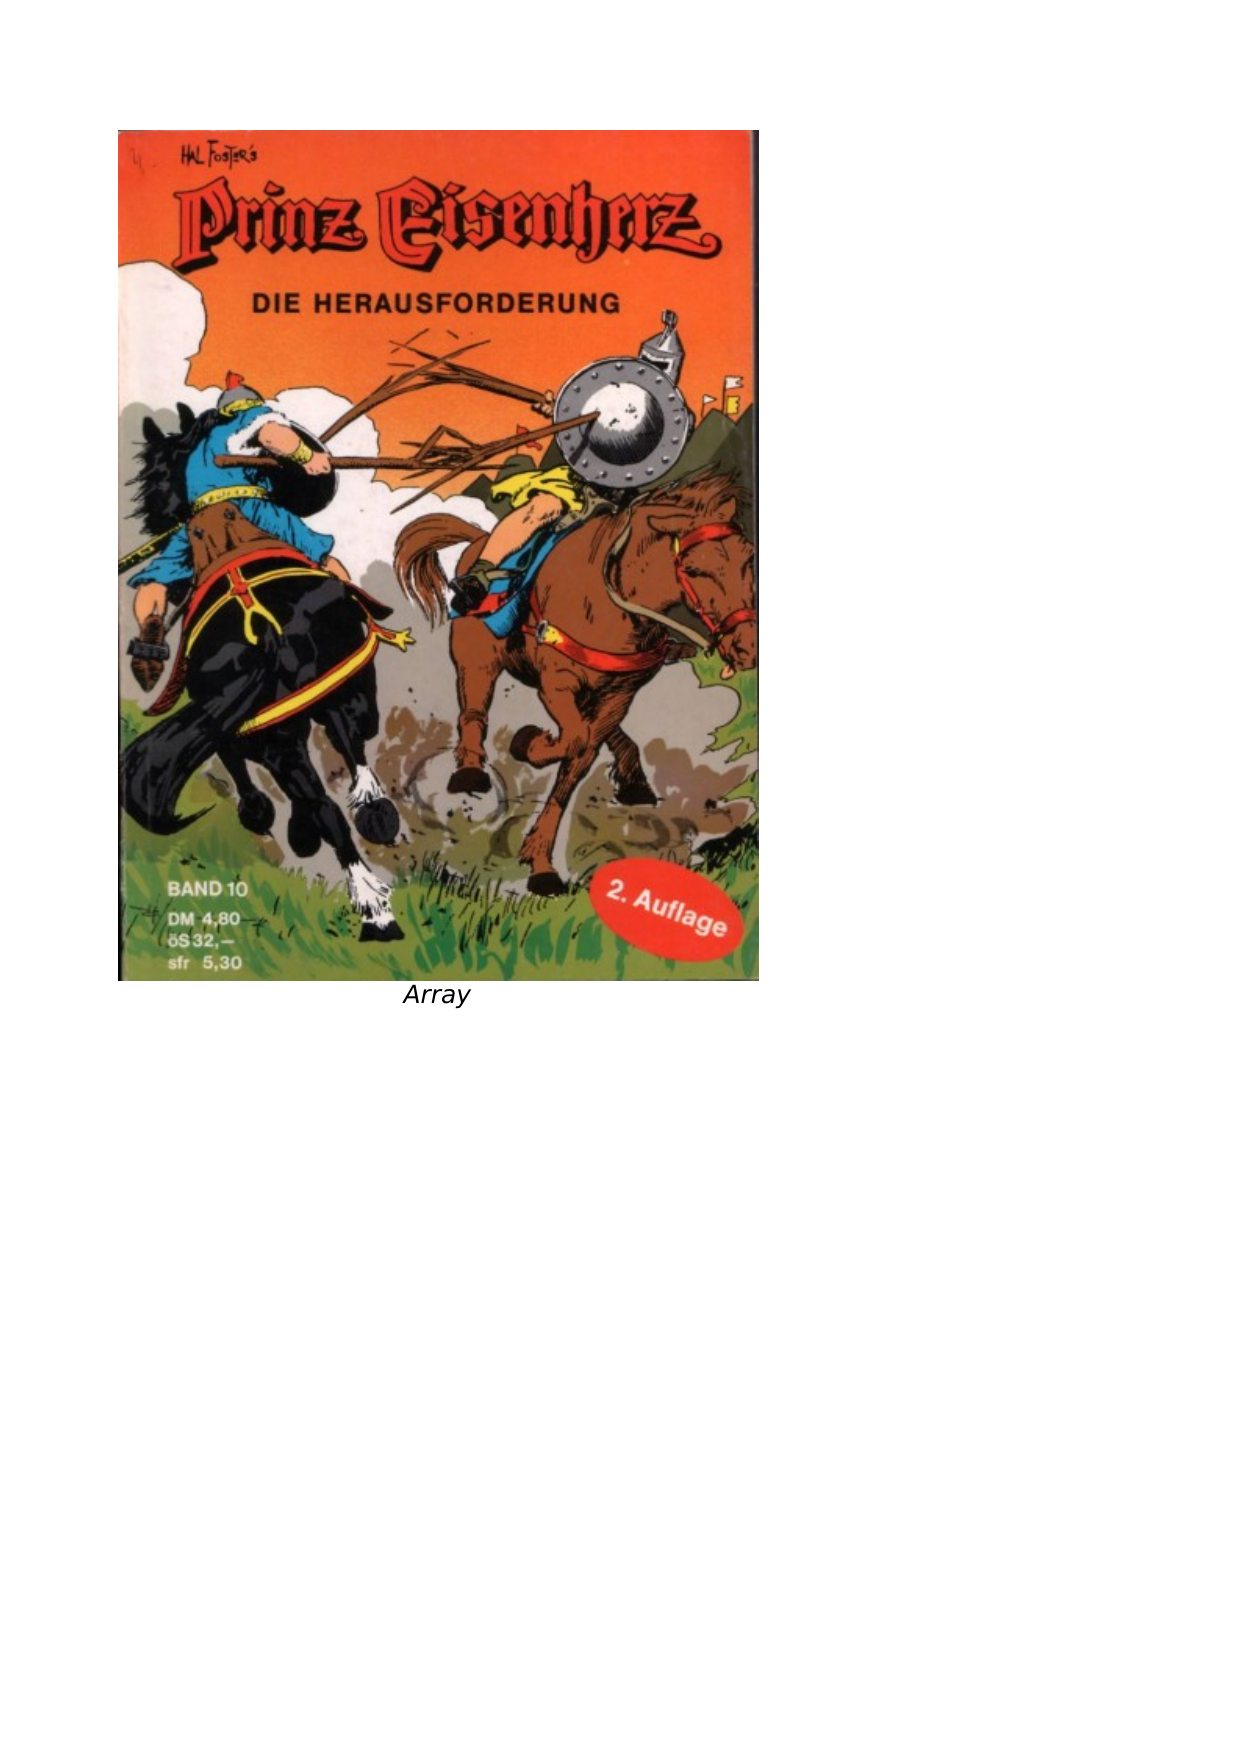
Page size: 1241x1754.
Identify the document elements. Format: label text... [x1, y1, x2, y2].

text [118, 118, 1122, 1010]
text Array [118, 981, 759, 1010]
picture [118, 130, 759, 981]
